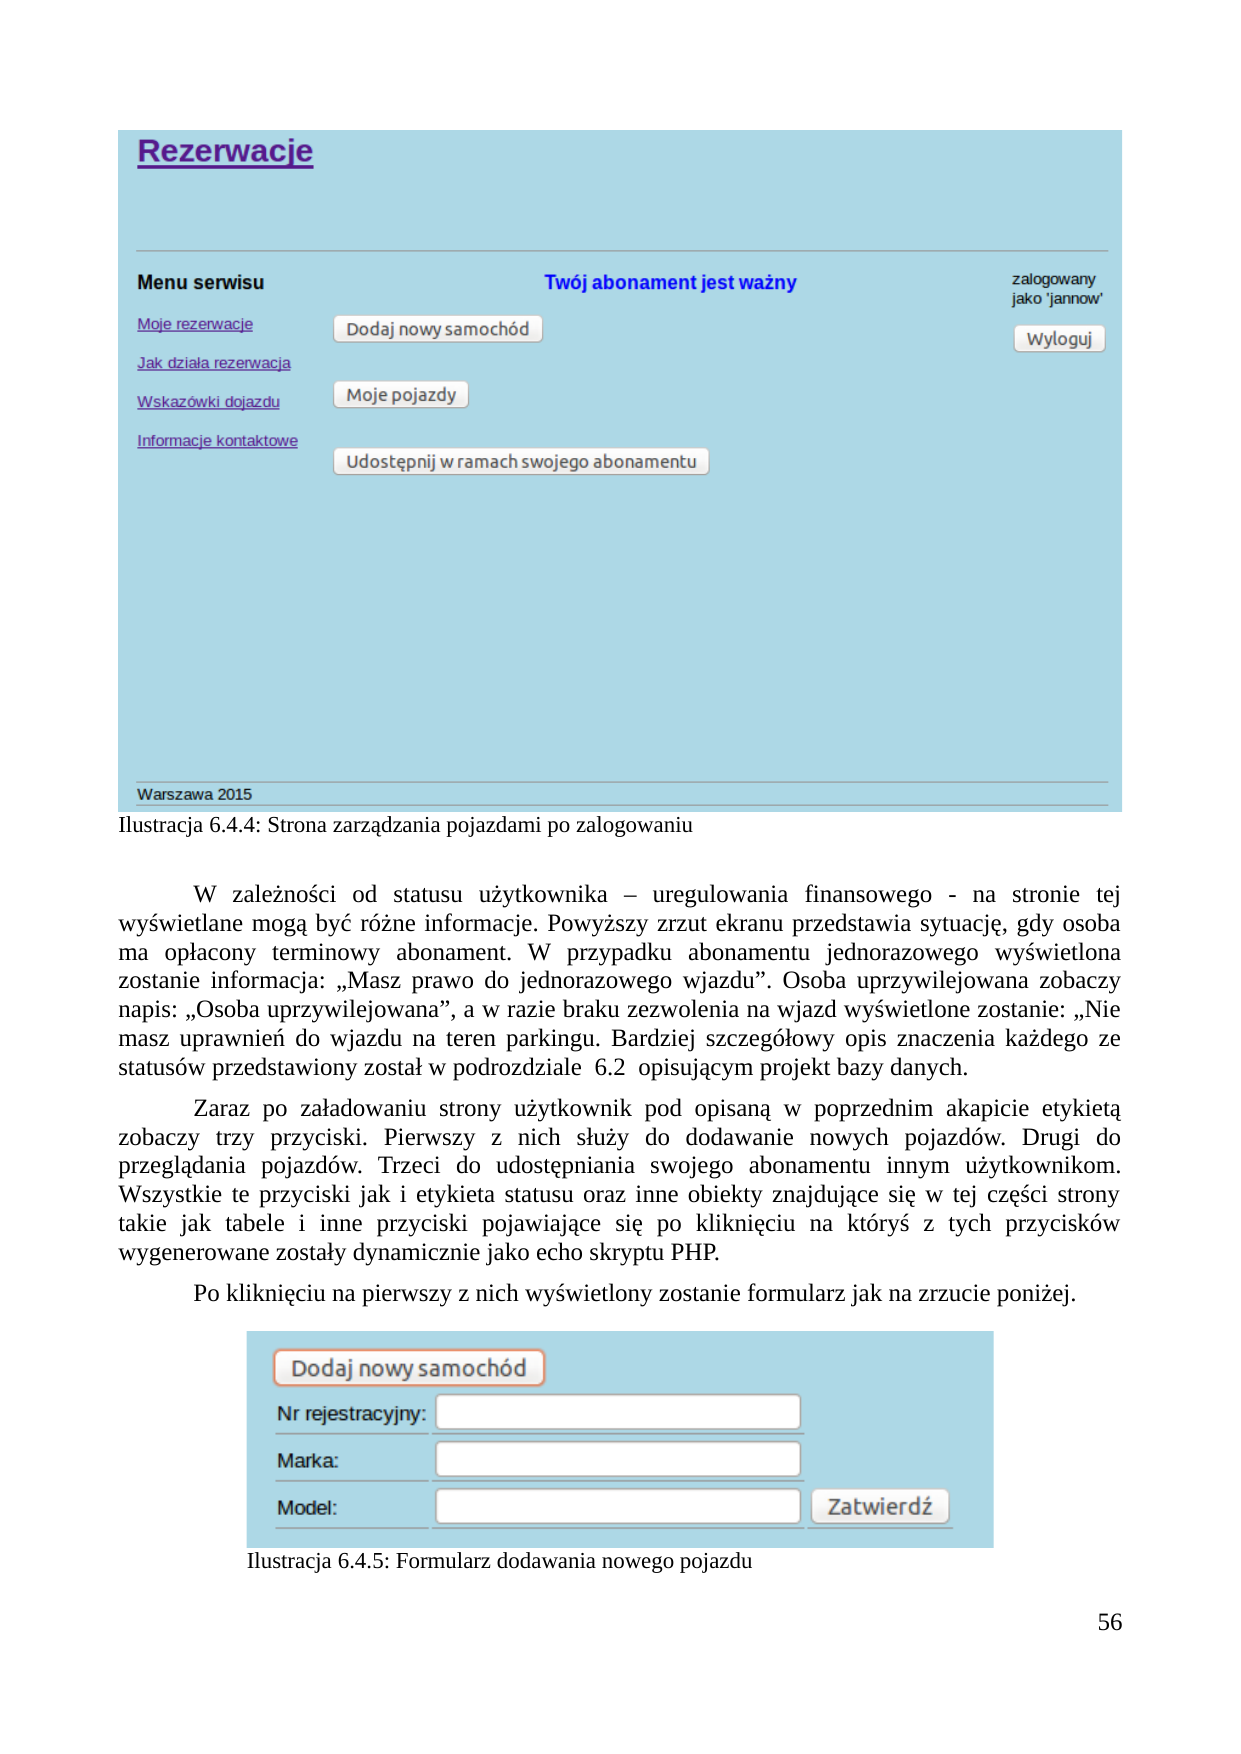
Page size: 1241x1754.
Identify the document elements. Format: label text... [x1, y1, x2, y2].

text Ilustracja 6.4.5: Formularz dodawania nowego pojazdu [247, 1548, 994, 1574]
picture [118, 130, 1123, 812]
text Zaraz po załadowaniu strony użytkownik pod opisaną w poprzednim akapicie etykietą zobaczy trzy przyciski. Pierwszy z nich służy do dodawanie nowych pojazdów. Drugi do przeglądania pojazdów. Trzeci do udostępniania swojego abonamentu innym użytkownikom. Wszystkie te przyciski jak i etykieta statusu oraz inne obiekty znajdujące się w tej części strony takie jak tabele i inne przyciski pojawiające się po kliknięciu na któryś z tych przycisków wygenerowane zostały dynamicznie jako echo skryptu PHP. [118, 1093, 1122, 1265]
text Po kliknięciu na pierwszy z nich wyświetlony zostanie formularz jak na zrzucie poniżej. [118, 1278, 1122, 1307]
text Ilustracja 6.4.4: Strona zarządzania pojazdami po zalogowaniu [118, 812, 1122, 838]
text W zależności od statusu użytkownika – uregulowania finansowego - na stronie tej wyświetlane mogą być różne informacje. Powyższy zrzut ekranu przedstawia sytuację, gdy osoba ma opłacony terminowy abonament. W przypadku abonamentu jednorazowego wyświetlona zostanie informacja: „Masz prawo do jednorazowego wjazdu”. Osoba uprzywilejowana zobaczy napis: „Osoba uprzywilejowana”, a w razie braku zezwolenia na wjazd wyświetlone zostanie: „Nie masz uprawnień do wjazdu na teren parkingu. Bardziej szczegółowy opis znaczenia każdego ze statusów przedstawiony został w podrozdziale 6.2 opisującym projekt bazy danych. [118, 879, 1122, 1080]
picture [246, 1331, 994, 1548]
